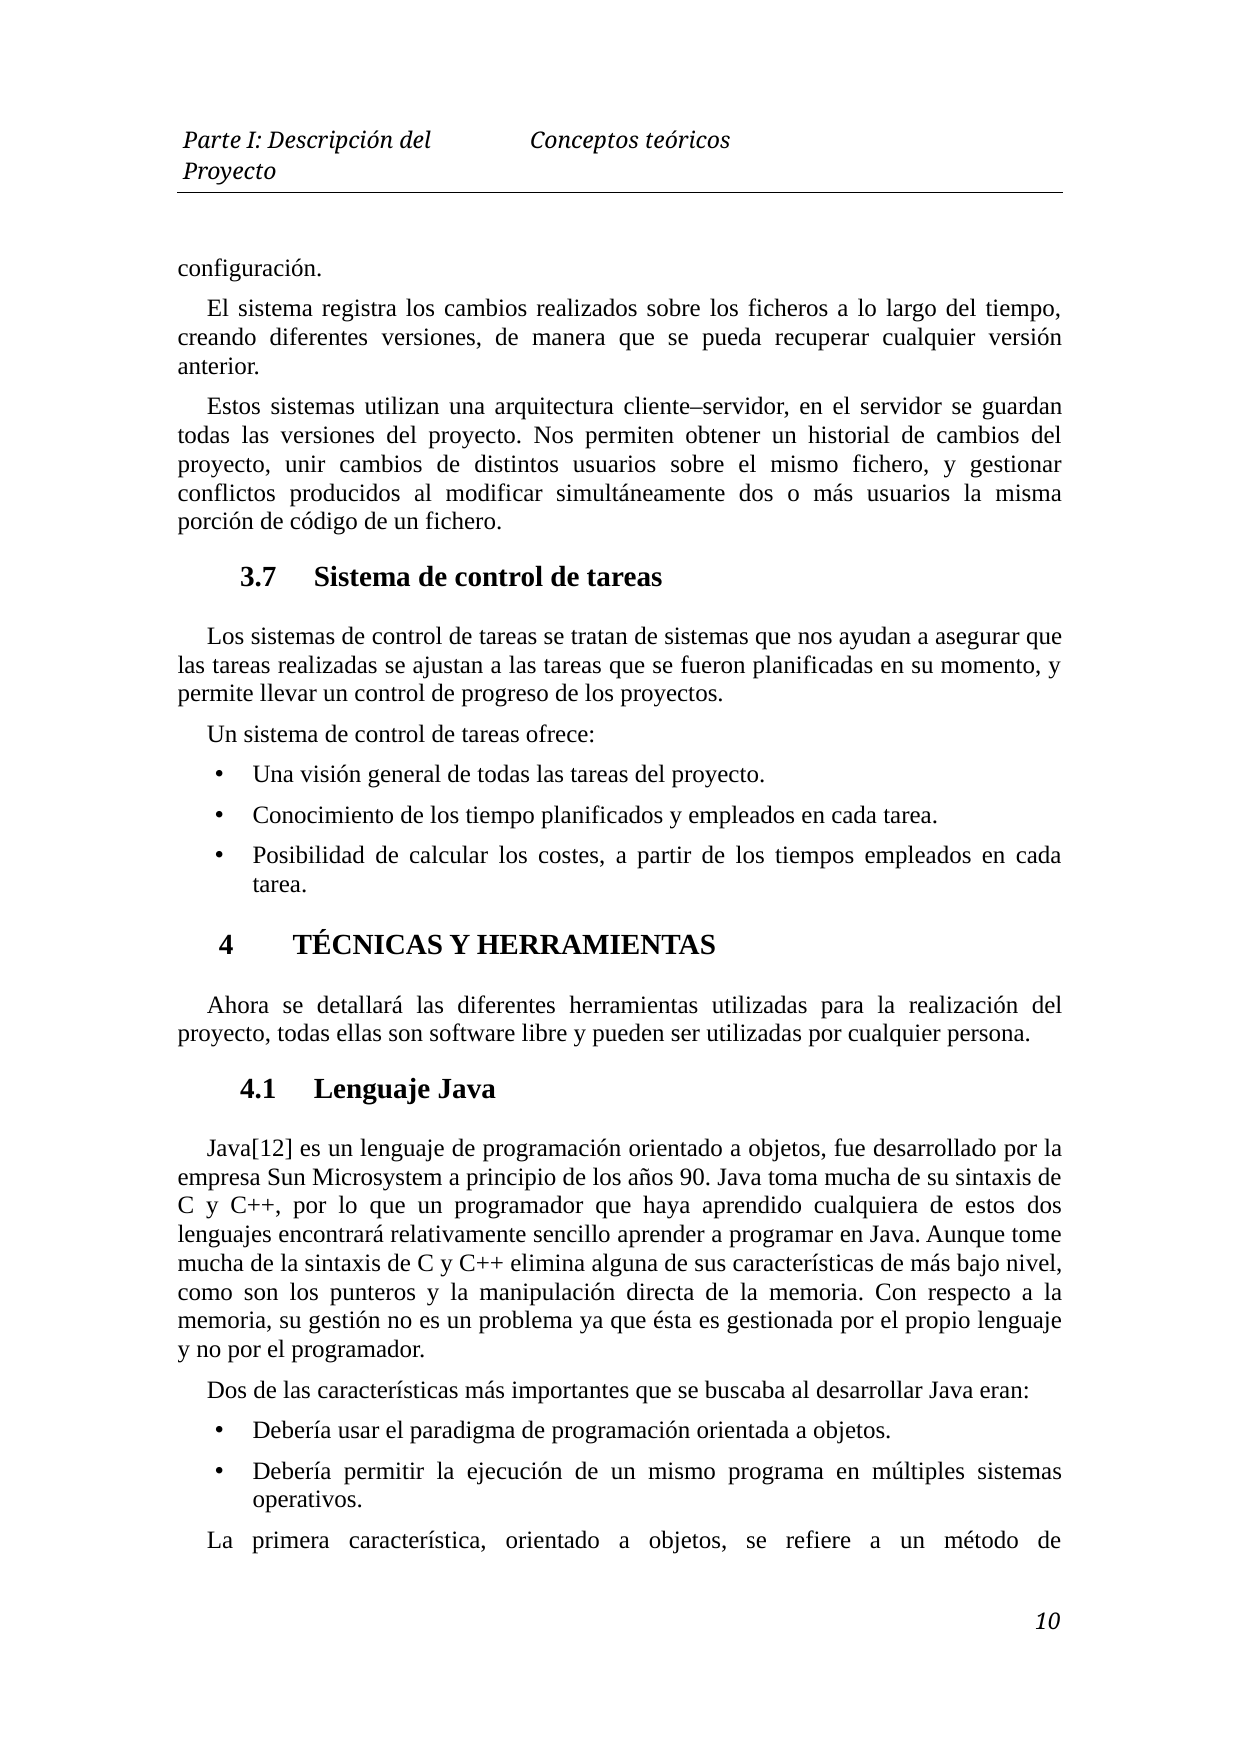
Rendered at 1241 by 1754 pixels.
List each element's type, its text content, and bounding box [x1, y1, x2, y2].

subtitle Técnicas y herramientas [218, 927, 1063, 961]
text Los sistemas de control de tareas se tratan de sistemas que nos ayudan a asegurar que las tareas realizadas se ajustan a las tareas que se fueron planificadas en su momento, y permite llevar un control de progreso de los proyectos. [177, 621, 1063, 707]
text configuración. [177, 253, 1063, 282]
text Java[12] es un lenguaje de programación orientado a objetos, fue desarrollado por la empresa Sun Microsystem a principio de los años 90. Java toma mucha de su sintaxis de C y C++, por lo que un programador que haya aprendido cualquiera de estos dos lenguajes encontrará relativamente sencillo aprender a programar en Java. Aunque tome mucha de la sintaxis de C y C++ elimina alguna de sus características de más bajo nivel, como son los punteros y la manipulación directa de la memoria. Con respecto a la memoria, su gestión no es un problema ya que ésta es gestionada por el propio lenguaje y no por el programador. [177, 1133, 1063, 1363]
subtitle Sistema de control de tareas [240, 559, 1063, 592]
list Una visión general de todas las tareas del proyecto. [215, 759, 1063, 788]
text Un sistema de control de tareas ofrece: [177, 719, 1063, 748]
list Debería usar el paradigma de programación orientada a objetos. [215, 1415, 1063, 1444]
list Debería permitir la ejecución de un mismo programa en múltiples sistemas operativos. [215, 1456, 1063, 1513]
text Ahora se detallará las diferentes herramientas utilizadas para la realización del proyecto, todas ellas son software libre y pueden ser utilizadas por cualquier persona. [177, 990, 1063, 1047]
list Conocimiento de los tiempo planificados y empleados en cada tarea. [215, 800, 1063, 829]
list Posibilidad de calcular los costes, a partir de los tiempos empleados en cada tarea. [215, 841, 1063, 898]
text El sistema registra los cambios realizados sobre los ficheros a lo largo del tiempo, creando diferentes versiones, de manera que se pueda recuperar cualquier versión anterior. [177, 293, 1063, 380]
text Dos de las características más importantes que se buscaba al desarrollar Java eran: [177, 1375, 1063, 1403]
subtitle Lenguaje Java [240, 1071, 1063, 1104]
text Estos sistemas utilizan una arquitectura cliente–servidor, en el servidor se guardan todas las versiones del proyecto. Nos permiten obtener un historial de cambios del proyecto, unir cambios de distintos usuarios sobre el mismo fichero, y gestionar conflictos producidos al modificar simultáneamente dos o más usuarios la misma porción de código de un fichero. [177, 391, 1063, 535]
text La primera característica, orientado a objetos, se refiere a un método de [177, 1525, 1063, 1554]
